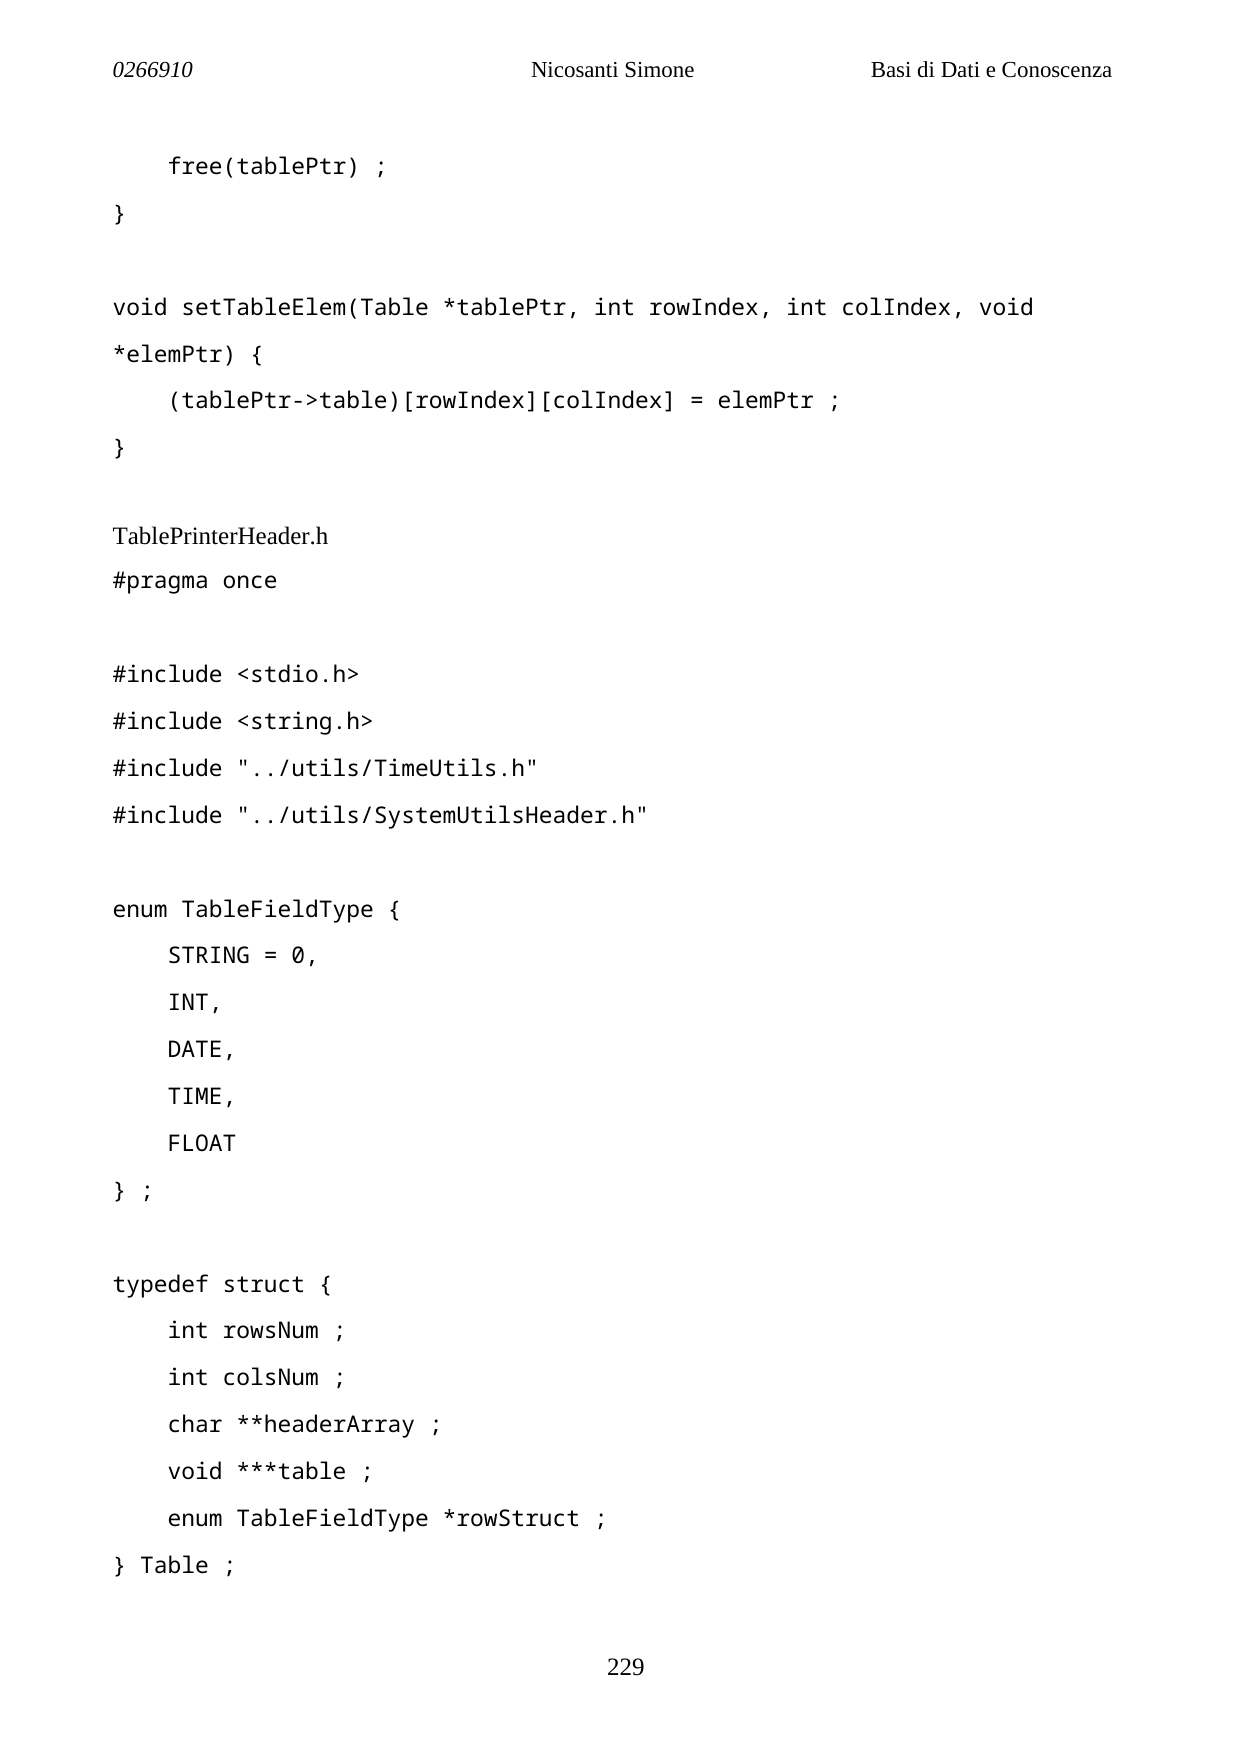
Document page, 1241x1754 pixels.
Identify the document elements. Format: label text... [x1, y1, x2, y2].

text #pragma once [112, 564, 1128, 596]
text } [112, 197, 1128, 228]
text #include "../utils/TimeUtils.h" [112, 752, 1128, 783]
text TablePrinterHeader.h [112, 521, 1128, 550]
text #include <stdio.h> [112, 658, 1128, 689]
text FLOAT [112, 1127, 1128, 1158]
text } ; [112, 1174, 1128, 1205]
text #include "../utils/SystemUtilsHeader.h" [112, 799, 1128, 830]
text free(tablePtr) ; [112, 150, 1128, 181]
text } Table ; [112, 1549, 1128, 1580]
text int rowsNum ; [112, 1314, 1128, 1346]
text enum TableFieldType { [112, 892, 1128, 924]
text DATE, [112, 1033, 1128, 1064]
text enum TableFieldType *rowStruct ; [112, 1502, 1128, 1533]
text typedef struct { [112, 1267, 1128, 1299]
text (tablePtr->table)[rowIndex][colIndex] = elemPtr ; [112, 384, 1128, 416]
text #include <string.h> [112, 705, 1128, 736]
text STRING = 0, [112, 939, 1128, 971]
text TIME, [112, 1080, 1128, 1111]
text char **headerArray ; [112, 1408, 1128, 1439]
text } [112, 431, 1128, 462]
text int colsNum ; [112, 1361, 1128, 1392]
text void ***table ; [112, 1455, 1128, 1486]
text INT, [112, 986, 1128, 1017]
text void setTableElem(Table *tablePtr, int rowIndex, int colIndex, void *elemPtr) { [112, 291, 1128, 369]
